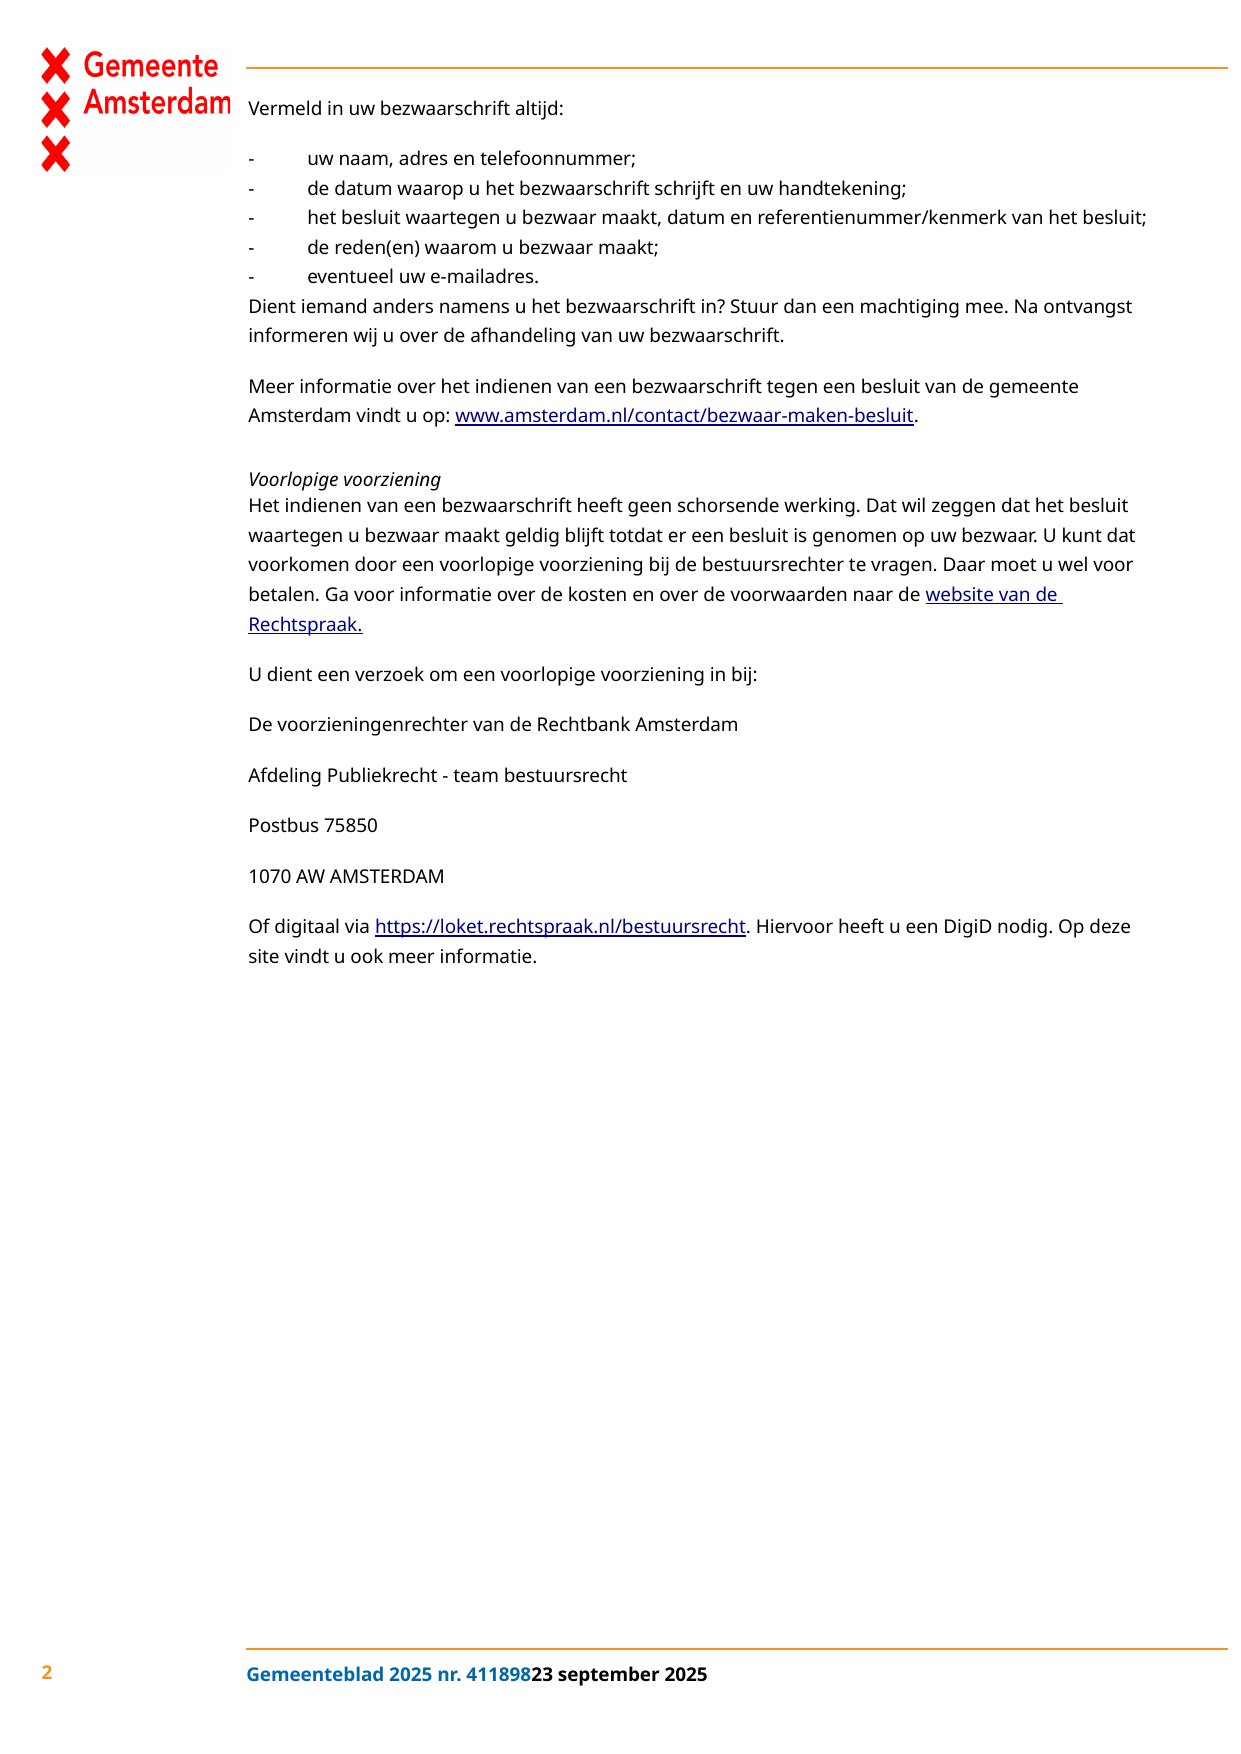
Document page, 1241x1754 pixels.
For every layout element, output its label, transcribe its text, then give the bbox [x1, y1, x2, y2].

text U dient een verzoek om een voorlopige voorziening in bij: [248, 661, 1152, 687]
text 1070 AW AMSTERDAM [248, 863, 1152, 888]
list de reden(en) waarom u bezwaar maakt; [248, 234, 1152, 260]
text De voorzieningenrechter van de Rechtbank Amsterdam [248, 712, 1152, 737]
picture [41, 47, 231, 172]
text Postbus 75850 [248, 812, 1152, 838]
text Meer informatie over het indienen van een bezwaarschrift tegen een besluit van de gemeente Amsterdam vindt u op: www.amsterdam.nl/contact/bezwaar-maken-besluit. [248, 373, 1152, 428]
text Vermeld in uw bezwaarschrift altijd: [248, 95, 1152, 121]
text Dient iemand anders namens u het bezwaarschrift in? Stuur dan een machtiging mee. Na ontvangst informeren wij u over de afhandeling van uw bezwaarschrift. [248, 293, 1152, 348]
list het besluit waartegen u bezwaar maakt, datum en referentienummer/kenmerk van het besluit; [248, 204, 1152, 230]
list uw naam, adres en telefoonnummer; [248, 145, 1152, 171]
text Voorlopige voorziening [248, 467, 1152, 492]
text Het indienen van een bezwaarschrift heeft geen schorsende werking. Dat wil zeggen dat het besluit waartegen u bezwaar maakt geldig blijft totdat er een besluit is genomen op uw bezwaar. U kunt dat voorkomen door een voorlopige voorziening bij de bestuursrechter te vragen. Daar moet u wel voor betalen. Ga voor informatie over de kosten en over de voorwaarden naar de website van de Rechtspraak. [248, 492, 1152, 636]
text Afdeling Publiekrecht - team bestuursrecht [248, 762, 1152, 788]
list de datum waarop u het bezwaarschrift schrijft en uw handtekening; [248, 175, 1152, 201]
text Of digitaal via https://loket.rechtspraak.nl/bestuursrecht. Hiervoor heeft u een DigiD nodig. Op deze site vindt u ook meer informatie. [248, 913, 1152, 968]
list eventueel uw e-mailadres. [248, 263, 1152, 289]
